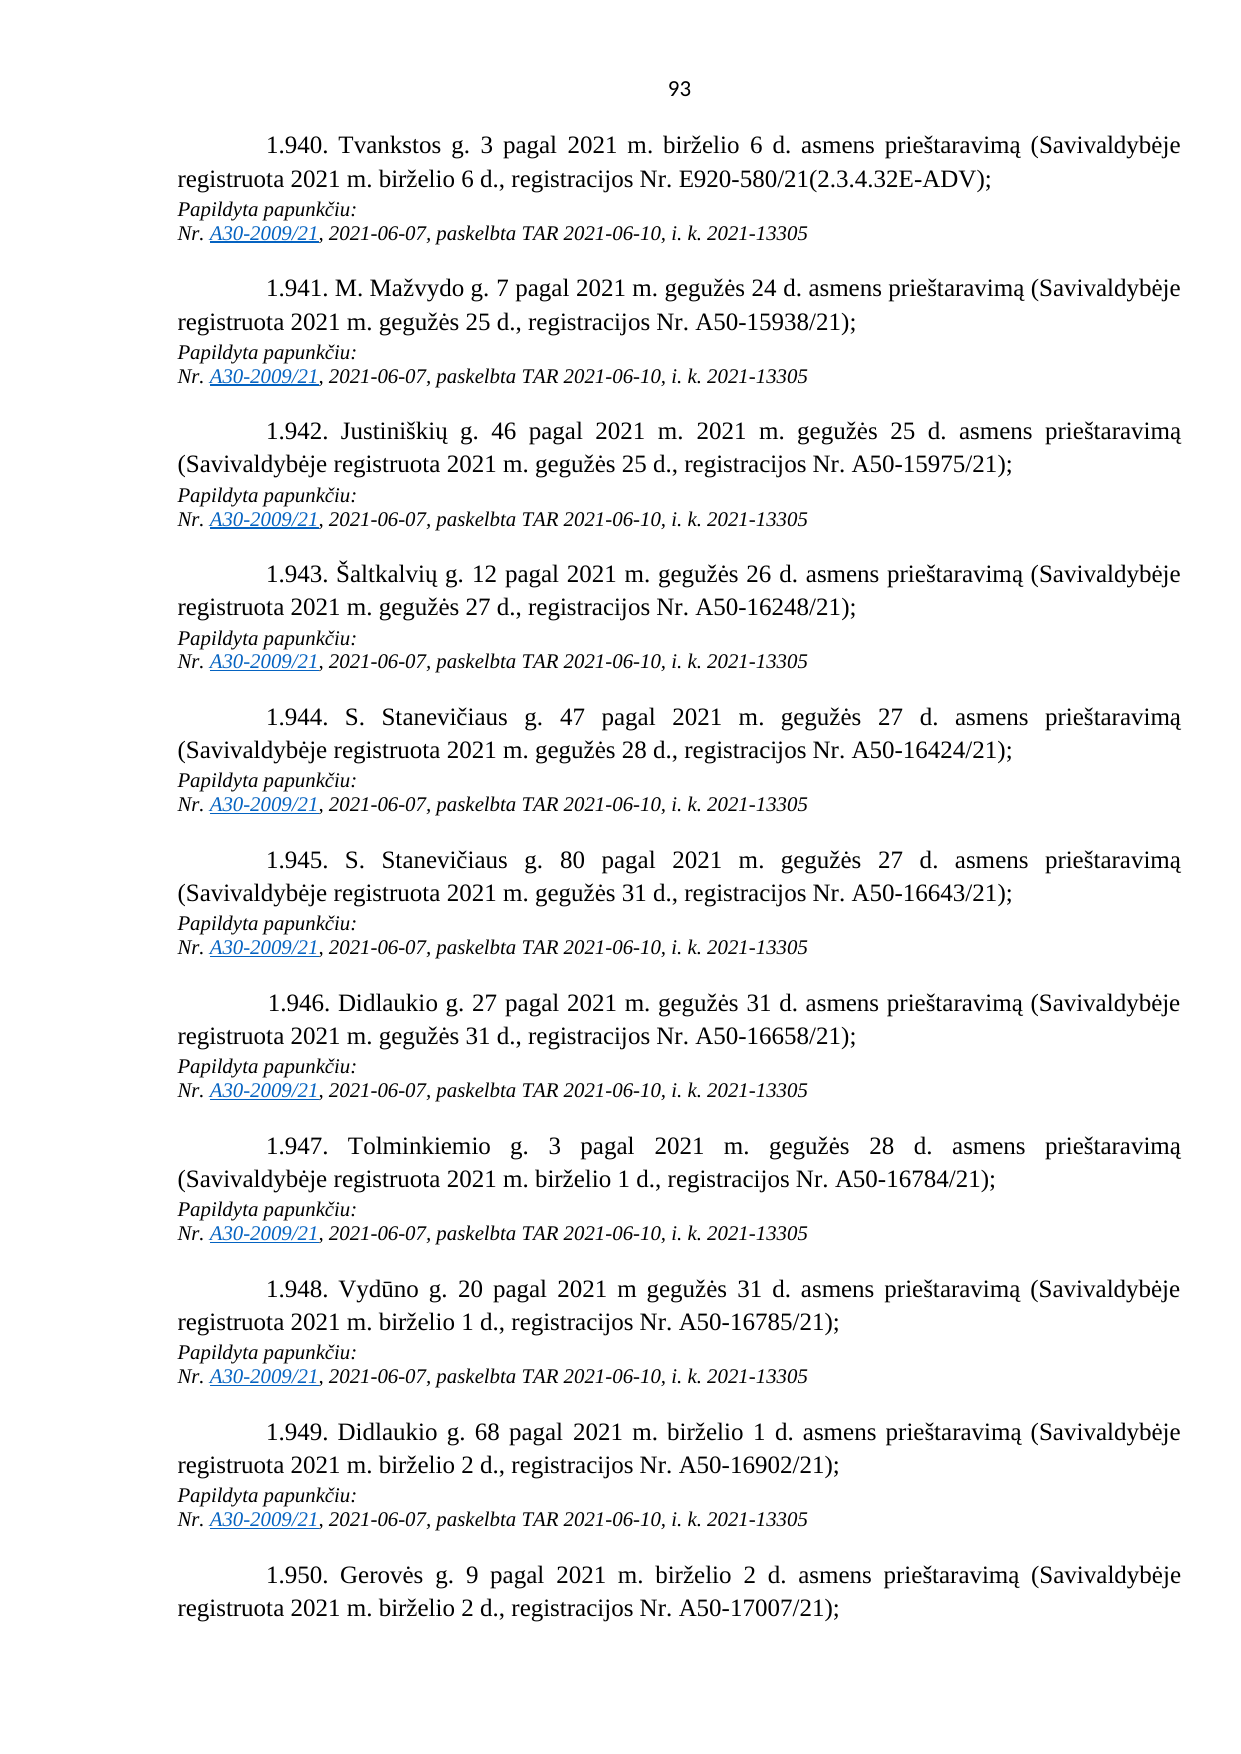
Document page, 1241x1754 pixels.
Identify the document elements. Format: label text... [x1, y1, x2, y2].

text 1.946. Didlaukio g. 27 pagal 2021 m. gegužės 31 d. asmens prieštaravimą (Savivaldybėje registruota 2021 m. gegužės 31 d., registracijos Nr. A50-16658/21); [177, 988, 1181, 1050]
text Nr. A30-2009/21, 2021-06-07, paskelbta TAR 2021-06-10, i. k. 2021-13305 [177, 221, 1181, 245]
text 1.943. Šaltkalvių g. 12 pagal 2021 m. gegužės 26 d. asmens prieštaravimą (Savivaldybėje registruota 2021 m. gegužės 27 d., registracijos Nr. A50-16248/21); [177, 559, 1181, 621]
text 1.942. Justiniškių g. 46 pagal 2021 m. 2021 m. gegužės 25 d. asmens prieštaravimą (Savivaldybėje registruota 2021 m. gegužės 25 d., registracijos Nr. A50-15975/21); [177, 416, 1181, 478]
text 1.944. S. Stanevičiaus g. 47 pagal 2021 m. gegužės 27 d. asmens prieštaravimą (Savivaldybėje registruota 2021 m. gegužės 28 d., registracijos Nr. A50-16424/21); [177, 702, 1181, 764]
text Papildyta papunkčiu: [177, 197, 1181, 221]
text 1.947. Tolminkiemio g. 3 pagal 2021 m. gegužės 28 d. asmens prieštaravimą (Savivaldybėje registruota 2021 m. birželio 1 d., registracijos Nr. A50-16784/21); [177, 1131, 1181, 1193]
text Papildyta papunkčiu: [177, 339, 1181, 364]
text 1.950. Gerovės g. 9 pagal 2021 m. birželio 2 d. asmens prieštaravimą (Savivaldybėje registruota 2021 m. birželio 2 d., registracijos Nr. A50-17007/21); [177, 1560, 1181, 1622]
text 1.948. Vydūno g. 20 pagal 2021 m gegužės 31 d. asmens prieštaravimą (Savivaldybėje registruota 2021 m. birželio 1 d., registracijos Nr. A50-16785/21); [177, 1274, 1181, 1336]
text Nr. A30-2009/21, 2021-06-07, paskelbta TAR 2021-06-10, i. k. 2021-13305 [177, 1364, 1181, 1388]
text Nr. A30-2009/21, 2021-06-07, paskelbta TAR 2021-06-10, i. k. 2021-13305 [177, 1507, 1181, 1531]
text Papildyta papunkčiu: [177, 625, 1181, 649]
text Papildyta papunkčiu: [177, 1483, 1181, 1507]
text 1.949. Didlaukio g. 68 pagal 2021 m. birželio 1 d. asmens prieštaravimą (Savivaldybėje registruota 2021 m. birželio 2 d., registracijos Nr. A50-16902/21); [177, 1417, 1181, 1479]
text Nr. A30-2009/21, 2021-06-07, paskelbta TAR 2021-06-10, i. k. 2021-13305 [177, 792, 1181, 816]
text Papildyta papunkčiu: [177, 1340, 1181, 1364]
text 1.945. S. Stanevičiaus g. 80 pagal 2021 m. gegužės 27 d. asmens prieštaravimą (Savivaldybėje registruota 2021 m. gegužės 31 d., registracijos Nr. A50-16643/21); [177, 845, 1181, 907]
text Nr. A30-2009/21, 2021-06-07, paskelbta TAR 2021-06-10, i. k. 2021-13305 [177, 364, 1181, 388]
text Papildyta papunkčiu: [177, 482, 1181, 507]
text Papildyta papunkčiu: [177, 768, 1181, 792]
text 1.940. Tvankstos g. 3 pagal 2021 m. birželio 6 d. asmens prieštaravimą (Savivaldybėje registruota 2021 m. birželio 6 d., registracijos Nr. E920-580/21(2.3.4.32E-ADV); [177, 131, 1181, 192]
text Nr. A30-2009/21, 2021-06-07, paskelbta TAR 2021-06-10, i. k. 2021-13305 [177, 1221, 1181, 1245]
text Papildyta papunkčiu: [177, 1197, 1181, 1221]
text Nr. A30-2009/21, 2021-06-07, paskelbta TAR 2021-06-10, i. k. 2021-13305 [177, 935, 1181, 959]
text 1.941. M. Mažvydo g. 7 pagal 2021 m. gegužės 24 d. asmens prieštaravimą (Savivaldybėje registruota 2021 m. gegužės 25 d., registracijos Nr. A50-15938/21); [177, 273, 1181, 335]
text Nr. A30-2009/21, 2021-06-07, paskelbta TAR 2021-06-10, i. k. 2021-13305 [177, 1078, 1181, 1102]
text Papildyta papunkčiu: [177, 911, 1181, 935]
text Nr. A30-2009/21, 2021-06-07, paskelbta TAR 2021-06-10, i. k. 2021-13305 [177, 507, 1181, 531]
text Papildyta papunkčiu: [177, 1054, 1181, 1078]
text Nr. A30-2009/21, 2021-06-07, paskelbta TAR 2021-06-10, i. k. 2021-13305 [177, 649, 1181, 673]
